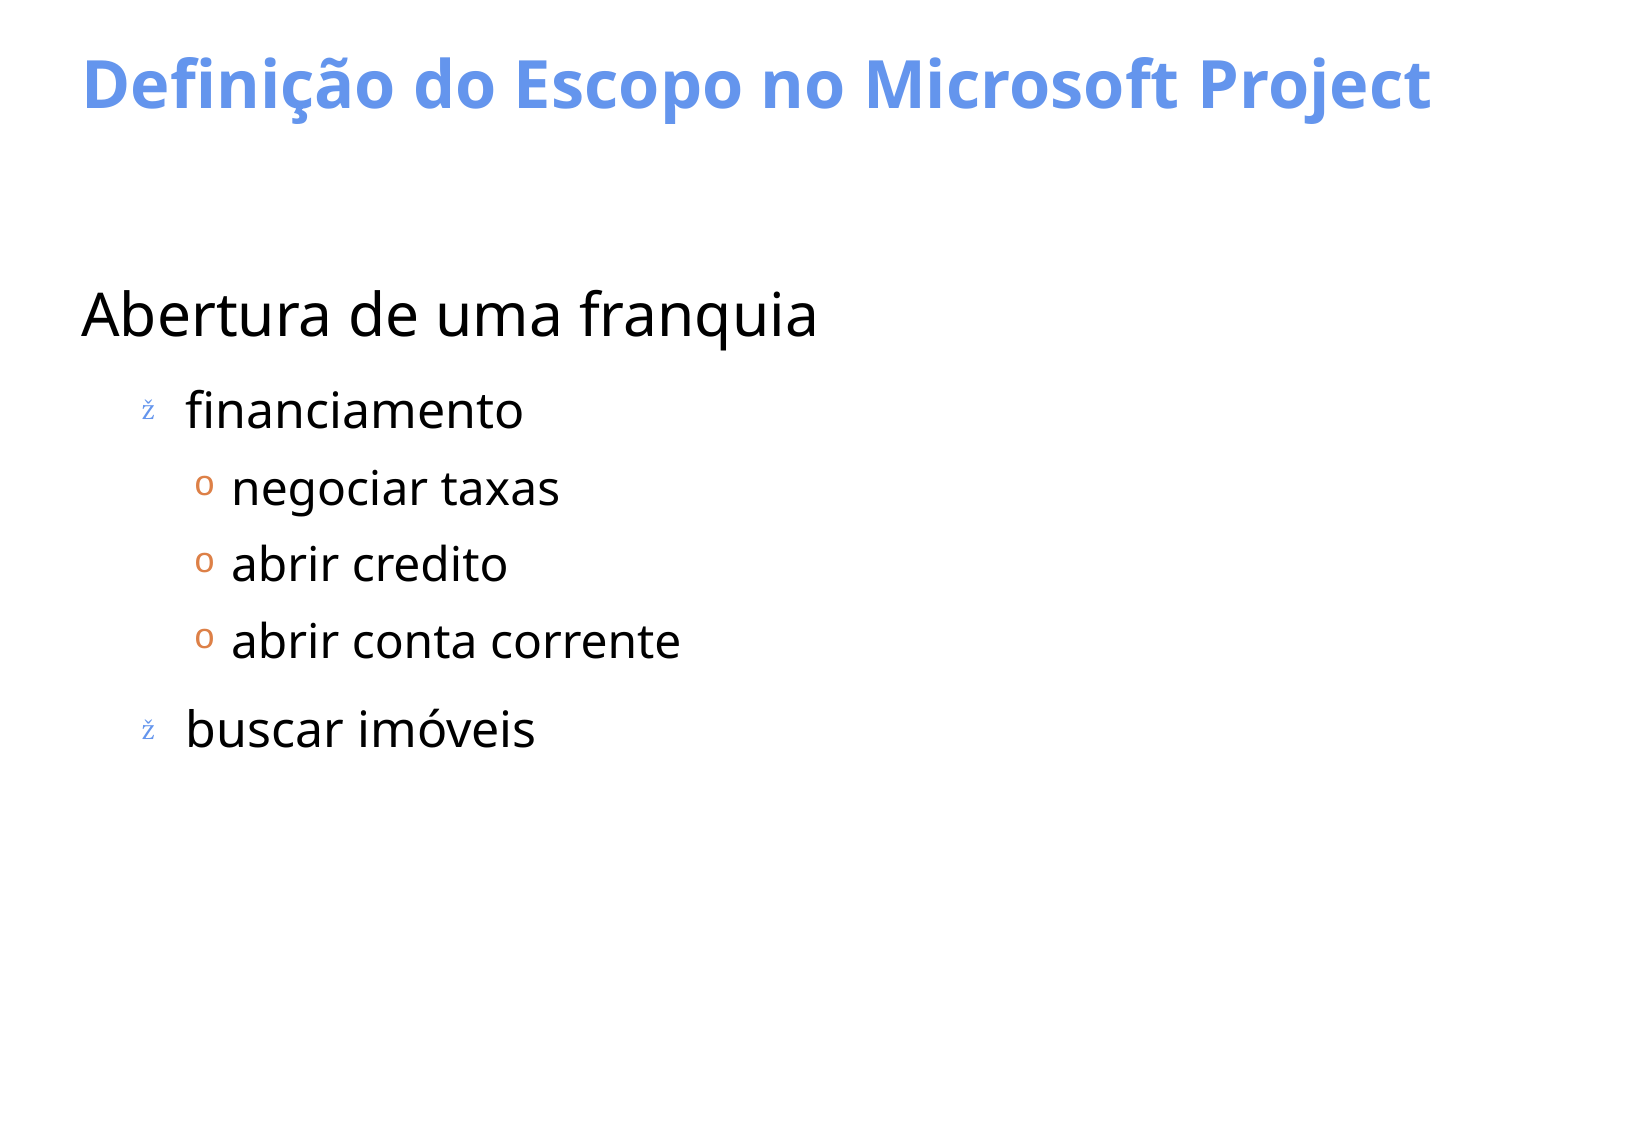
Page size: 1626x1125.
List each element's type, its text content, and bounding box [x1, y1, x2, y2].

list Abertura de uma franquia financiamento Negociar taxas Abrir credito Abrir conta corrente Buscar imóveis [81, 165, 1544, 1016]
title Definição do Escopo no Microsoft Project [81, 41, 1544, 122]
